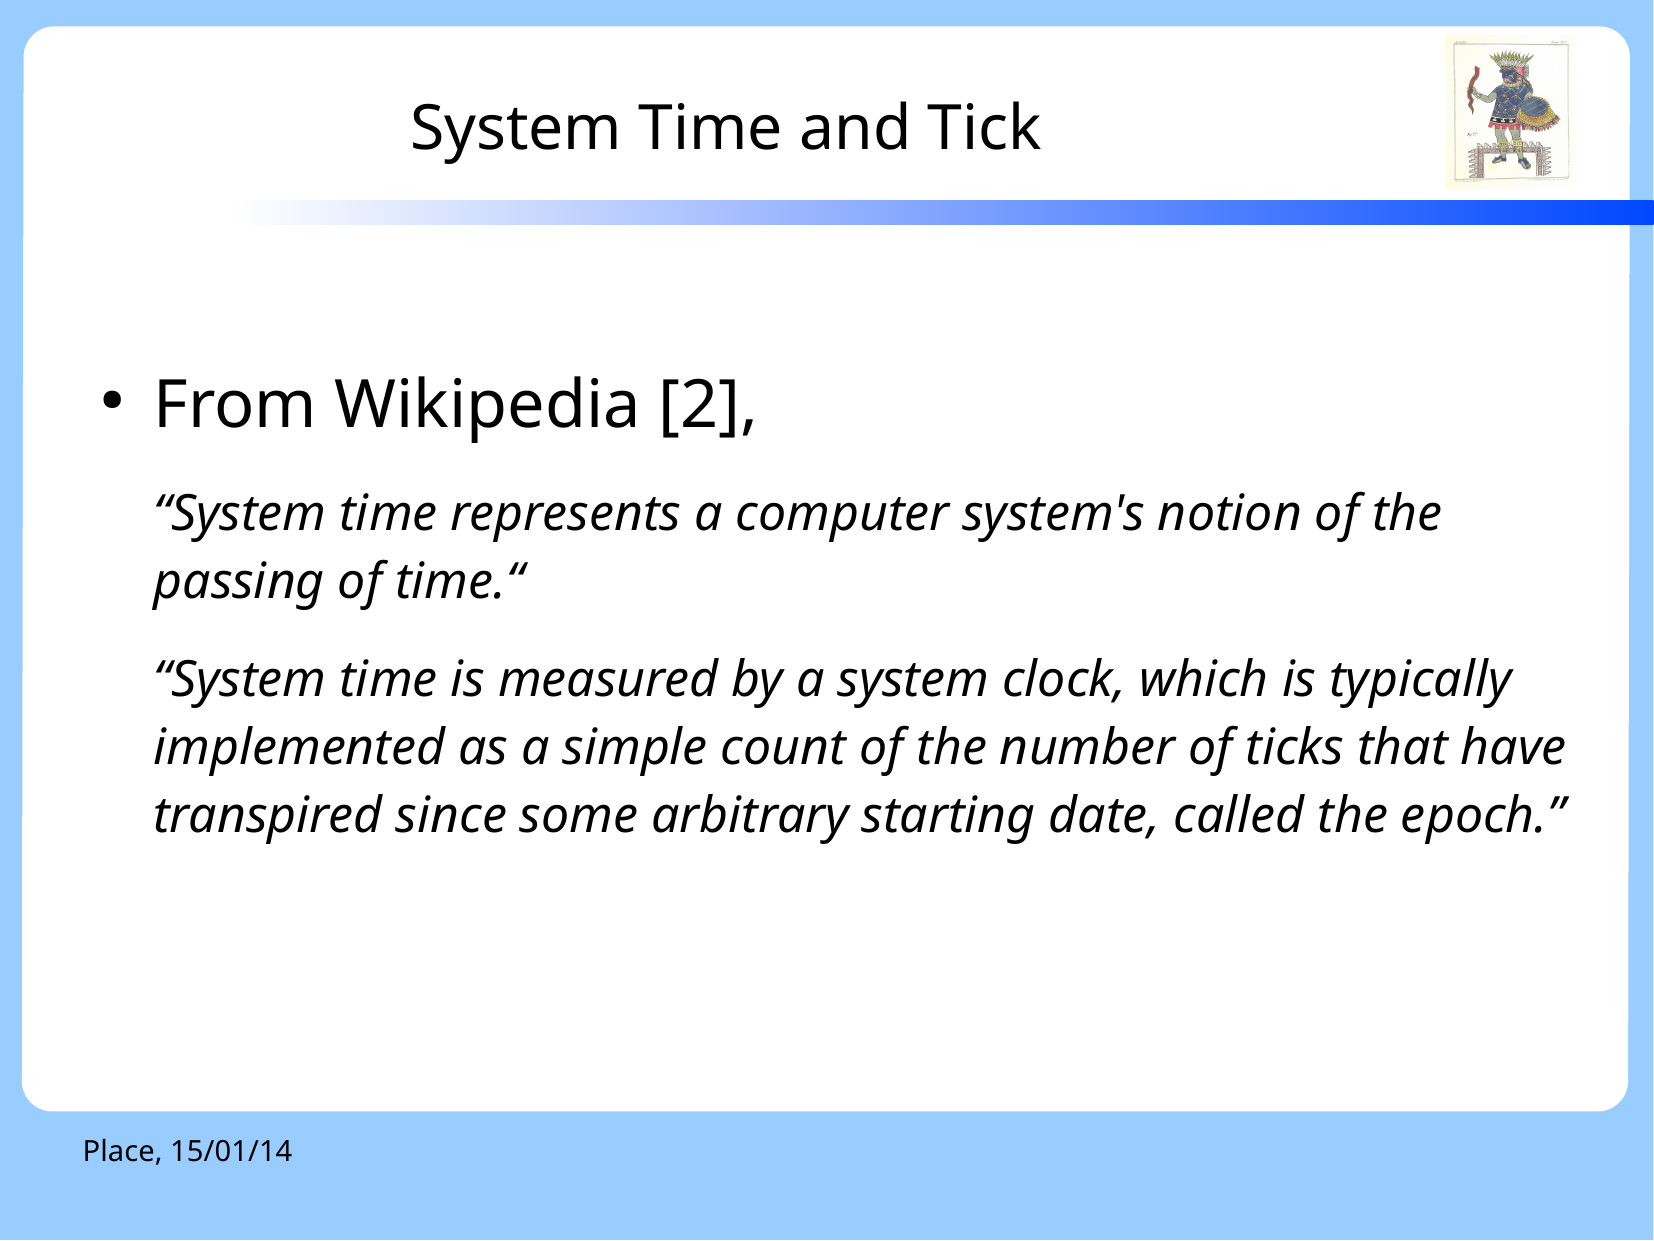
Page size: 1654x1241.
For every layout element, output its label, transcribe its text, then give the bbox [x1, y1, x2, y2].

list From Wikipedia [2], “System time represents a computer system's notion of the passing of time.“ “System time is measured by a system clock, which is typically implemented as a simple count of the number of ticks that have transpired since some arbitrary starting date, called the epoch.” [82, 236, 1571, 1055]
title System Time and Tick [82, 49, 1371, 201]
picture [1446, 35, 1577, 189]
